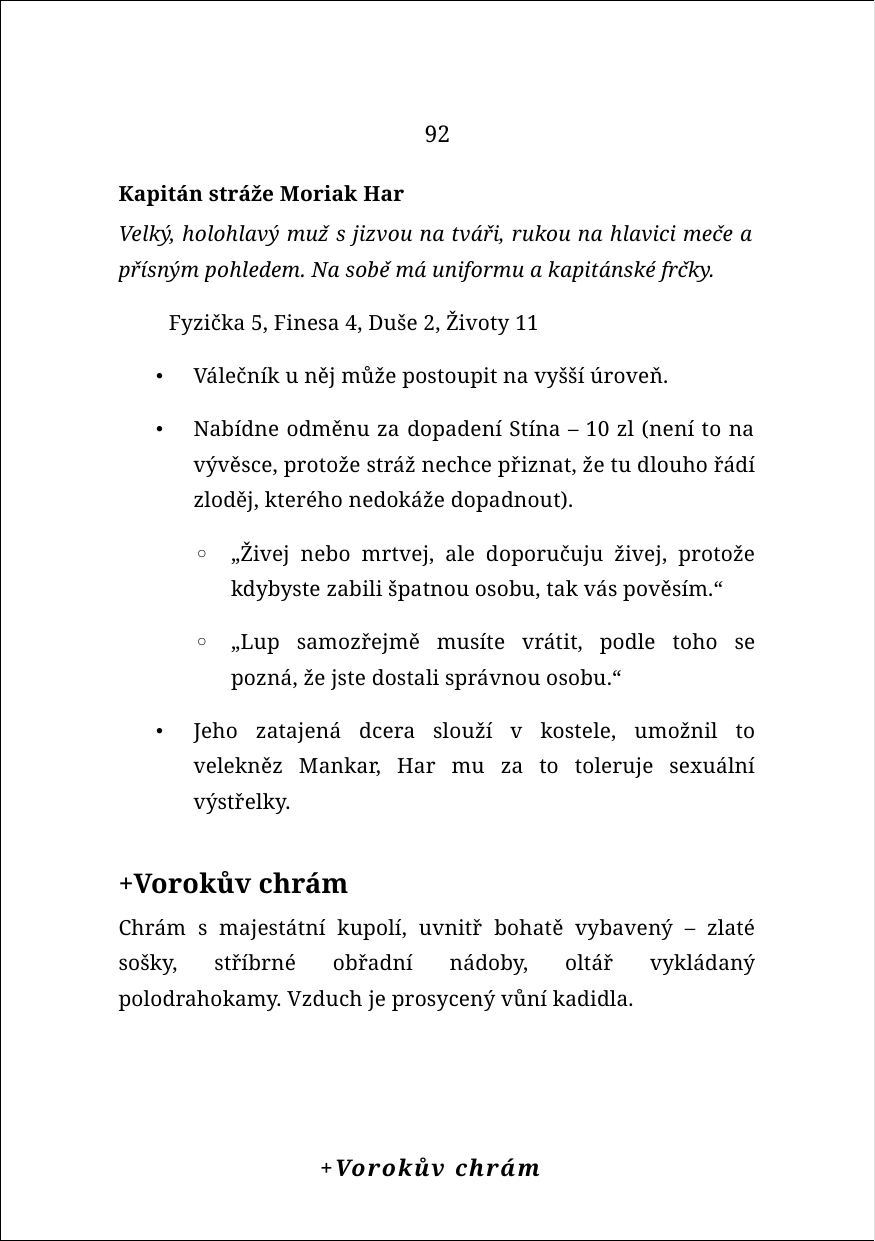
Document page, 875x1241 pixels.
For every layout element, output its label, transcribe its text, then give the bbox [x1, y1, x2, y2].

subtitle +Vorokův chrám [118, 864, 756, 901]
list „Živej nebo mrtvej, ale doporučuju živej, protože kdybyste zabili špatnou osobu, tak vás pověsím.“ [193, 539, 756, 603]
text Chrám s majestátní kupolí, uvnitř bohatě vybavený – zlaté sošky, stříbrné obřadní nádoby, oltář vykládaný polodrahokamy. Vzduch je prosycený vůní kadidla. [118, 913, 756, 1012]
list Jeho zatajená dcera slouží v kostele, umožnil to velekněz Mankar, Har mu za to toleruje sexuální výstřelky. [156, 716, 756, 816]
list „Lup samozřejmě musíte vrátit, podle toho se pozná, že jste dostali správnou osobu.“ [193, 627, 756, 691]
subtitle Kapitán stráže Moriak Har [118, 179, 756, 207]
list Nabídne odměnu za dopadení Stína – 10 zl (není to na vývěsce, protože stráž nechce přiznat, že tu dlouho řádí zloděj, kterého nedokáže dopadnout). [156, 414, 756, 514]
text Velký, holohlavý muž s jizvou na tváři, rukou na hlavici meče a přísným pohledem. Na sobě má uniformu a kapitánské frčky. [118, 219, 756, 283]
text Fyzička 5, Finesa 4, Duše 2, Životy 11 [168, 308, 756, 336]
list Válečník u něj může postoupit na vyšší úroveň. [156, 361, 756, 389]
